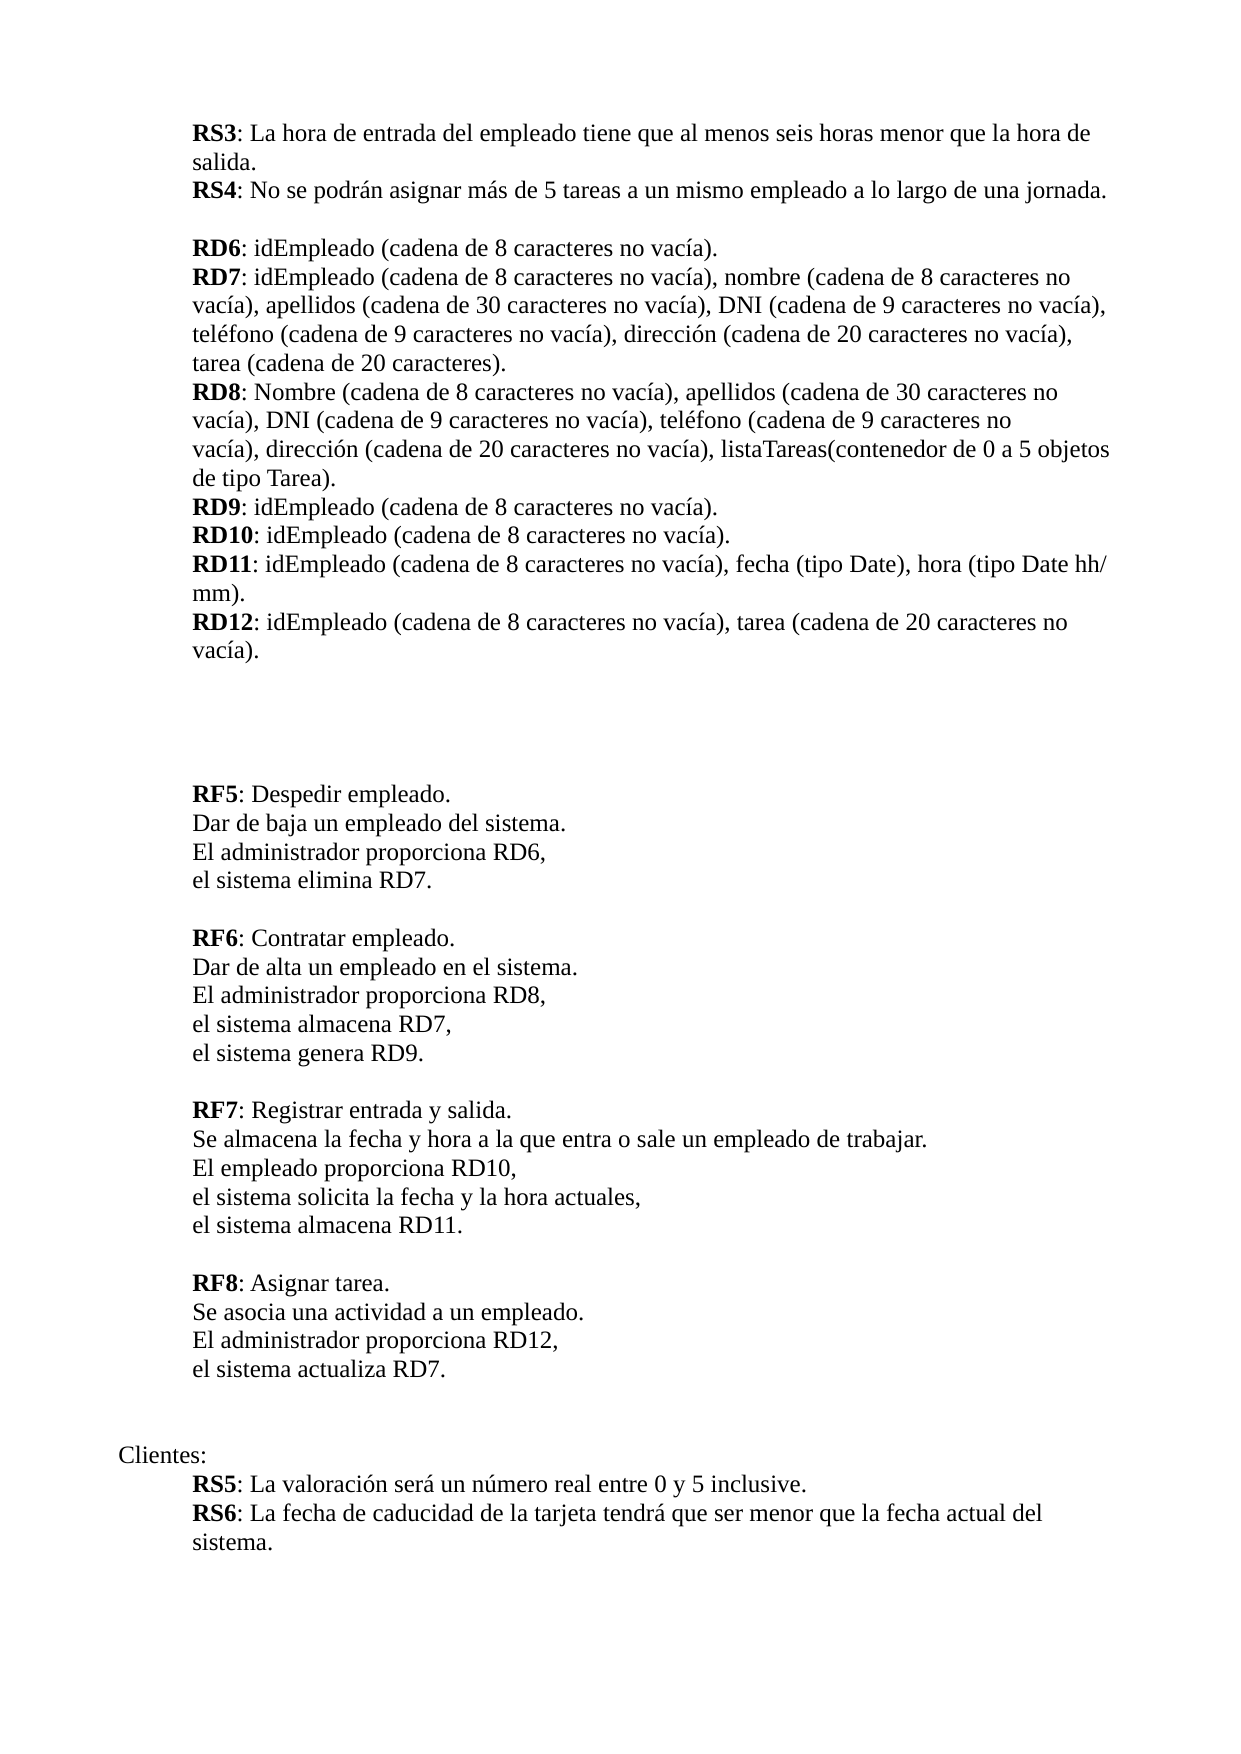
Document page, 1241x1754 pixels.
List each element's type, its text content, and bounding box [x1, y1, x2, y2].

text el sistema solicita la fecha y la hora actuales, [118, 1182, 1122, 1211]
text RS4: No se podrán asignar más de 5 tareas a un mismo empleado a lo largo de una jornada. [118, 176, 1122, 204]
text el sistema actualiza RD7. [118, 1354, 1122, 1383]
text RF7: Registrar entrada y salida. [118, 1096, 1122, 1124]
text Clientes: [118, 1441, 1122, 1469]
text Se almacena la fecha y hora a la que entra o sale un empleado de trabajar. [118, 1124, 1122, 1153]
text RS3: La hora de entrada del empleado tiene que al menos seis horas menor que la hora de salida. [118, 118, 1122, 176]
text Se asocia una actividad a un empleado. [118, 1297, 1122, 1326]
text El empleado proporciona RD10, [118, 1153, 1122, 1182]
text RD11: idEmpleado (cadena de 8 caracteres no vacía), fecha (tipo Date), hora (tipo Date hh/ mm). [118, 549, 1122, 607]
text el sistema genera RD9. [118, 1038, 1122, 1067]
text El administrador proporciona RD6, [118, 837, 1122, 866]
text RF6: Contratar empleado. [118, 923, 1122, 952]
text RF8: Asignar tarea. [118, 1268, 1122, 1297]
text RF5: Despedir empleado. [118, 779, 1122, 808]
text RD8: Nombre (cadena de 8 caracteres no vacía), apellidos (cadena de 30 caracteres no vacía), DNI (cadena de 9 caracteres no vacía), teléfono (cadena de 9 caracteres no vacía), dirección (cadena de 20 caracteres no vacía), listaTareas(contenedor de 0 a 5 objetos de tipo Tarea). [118, 377, 1122, 492]
text RD7: idEmpleado (cadena de 8 caracteres no vacía), nombre (cadena de 8 caracteres no vacía), apellidos (cadena de 30 caracteres no vacía), DNI (cadena de 9 caracteres no vacía), teléfono (cadena de 9 caracteres no vacía), dirección (cadena de 20 caracteres no vacía), tarea (cadena de 20 caracteres). [118, 262, 1122, 377]
text RS5: La valoración será un número real entre 0 y 5 inclusive. [118, 1469, 1122, 1498]
text RD6: idEmpleado (cadena de 8 caracteres no vacía). [118, 233, 1122, 262]
text el sistema almacena RD11. [118, 1211, 1122, 1239]
text RS6: La fecha de caducidad de la tarjeta tendrá que ser menor que la fecha actual del sistema. [118, 1498, 1122, 1556]
text el sistema elimina RD7. [118, 866, 1122, 894]
text Dar de baja un empleado del sistema. [118, 808, 1122, 837]
text El administrador proporciona RD8, [118, 981, 1122, 1009]
text el sistema almacena RD7, [118, 1009, 1122, 1038]
text El administrador proporciona RD12, [118, 1326, 1122, 1354]
text RD10: idEmpleado (cadena de 8 caracteres no vacía). [118, 521, 1122, 549]
text Dar de alta un empleado en el sistema. [118, 952, 1122, 981]
text RD9: idEmpleado (cadena de 8 caracteres no vacía). [118, 492, 1122, 521]
text RD12: idEmpleado (cadena de 8 caracteres no vacía), tarea (cadena de 20 caracteres no vacía). [118, 607, 1122, 664]
